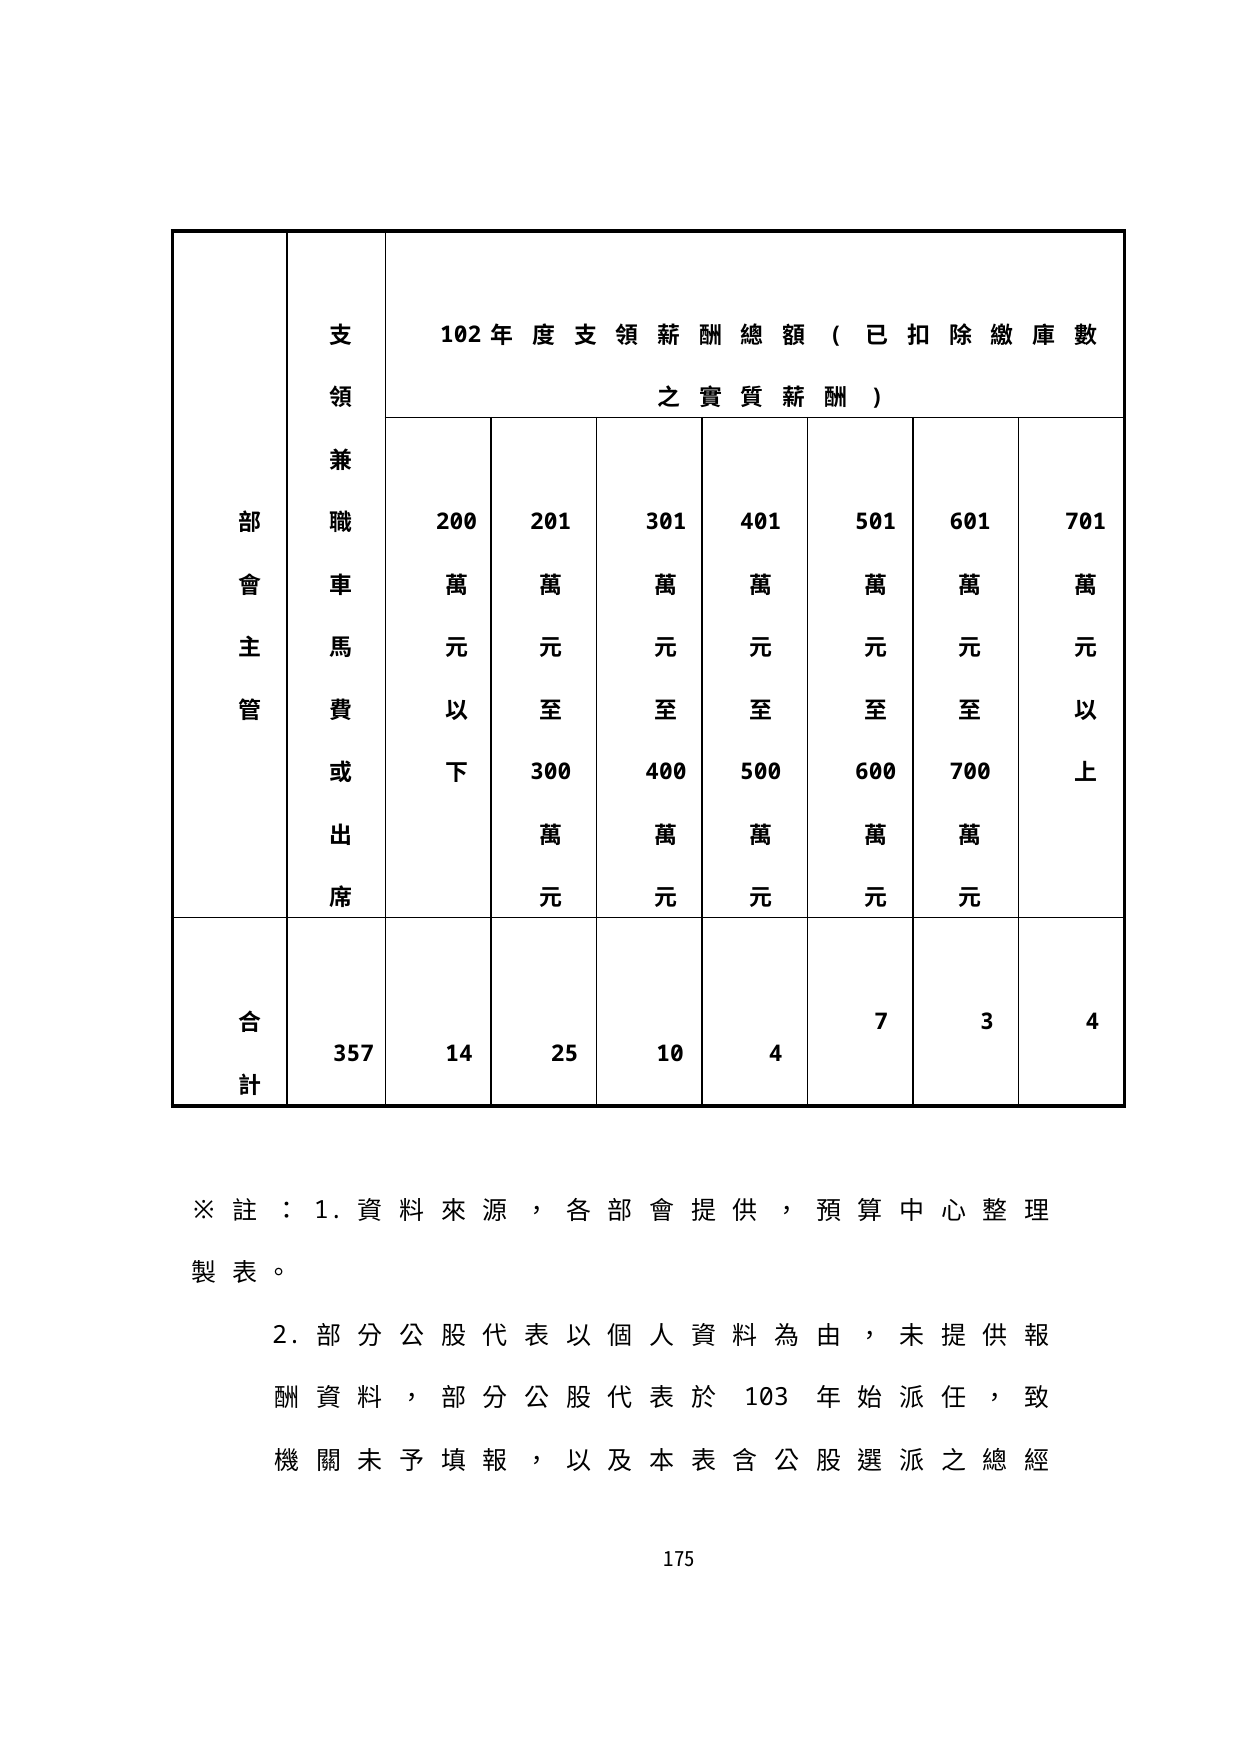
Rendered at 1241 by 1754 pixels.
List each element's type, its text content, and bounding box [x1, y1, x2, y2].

table_cell 200萬元以下 [386, 418, 490, 917]
table_cell 401萬元至500萬元 [703, 418, 807, 917]
table_cell 601萬元至700萬元 [914, 418, 1018, 917]
table_cell 357 [288, 918, 385, 1104]
table_cell 3 [914, 918, 1018, 1104]
table_cell 4 [1019, 918, 1123, 1104]
text 2.部分公股代表以個人資料為由，未提供報酬資料，部分公股代表於103年始派任，致機關未予填報，以及本表含公股選派之總經 [234, 1292, 1058, 1479]
table_cell 25 [492, 918, 596, 1104]
table_cell 合 計 [174, 918, 286, 1104]
table_cell 14 [386, 918, 490, 1104]
table_cell 501萬元至600萬元 [808, 418, 912, 917]
table_cell 4 [703, 918, 807, 1104]
table_cell 10 [597, 918, 701, 1104]
table_cell 701萬元以上 [1019, 418, 1123, 917]
table_header 102年度支領薪酬總額(已扣除繳庫數之實質薪酬) [386, 233, 1123, 417]
table_cell 7 [808, 918, 912, 1104]
table_header 支領兼職車馬費或出席費 [288, 233, 385, 917]
table_header 部會主管 [174, 233, 286, 917]
table_cell 301萬元至400萬元 [597, 418, 701, 917]
text ※註：1.資料來源，各部會提供，預算中心整理製表。 [161, 1167, 1058, 1292]
table_cell 201萬元至300萬元 [492, 418, 596, 917]
